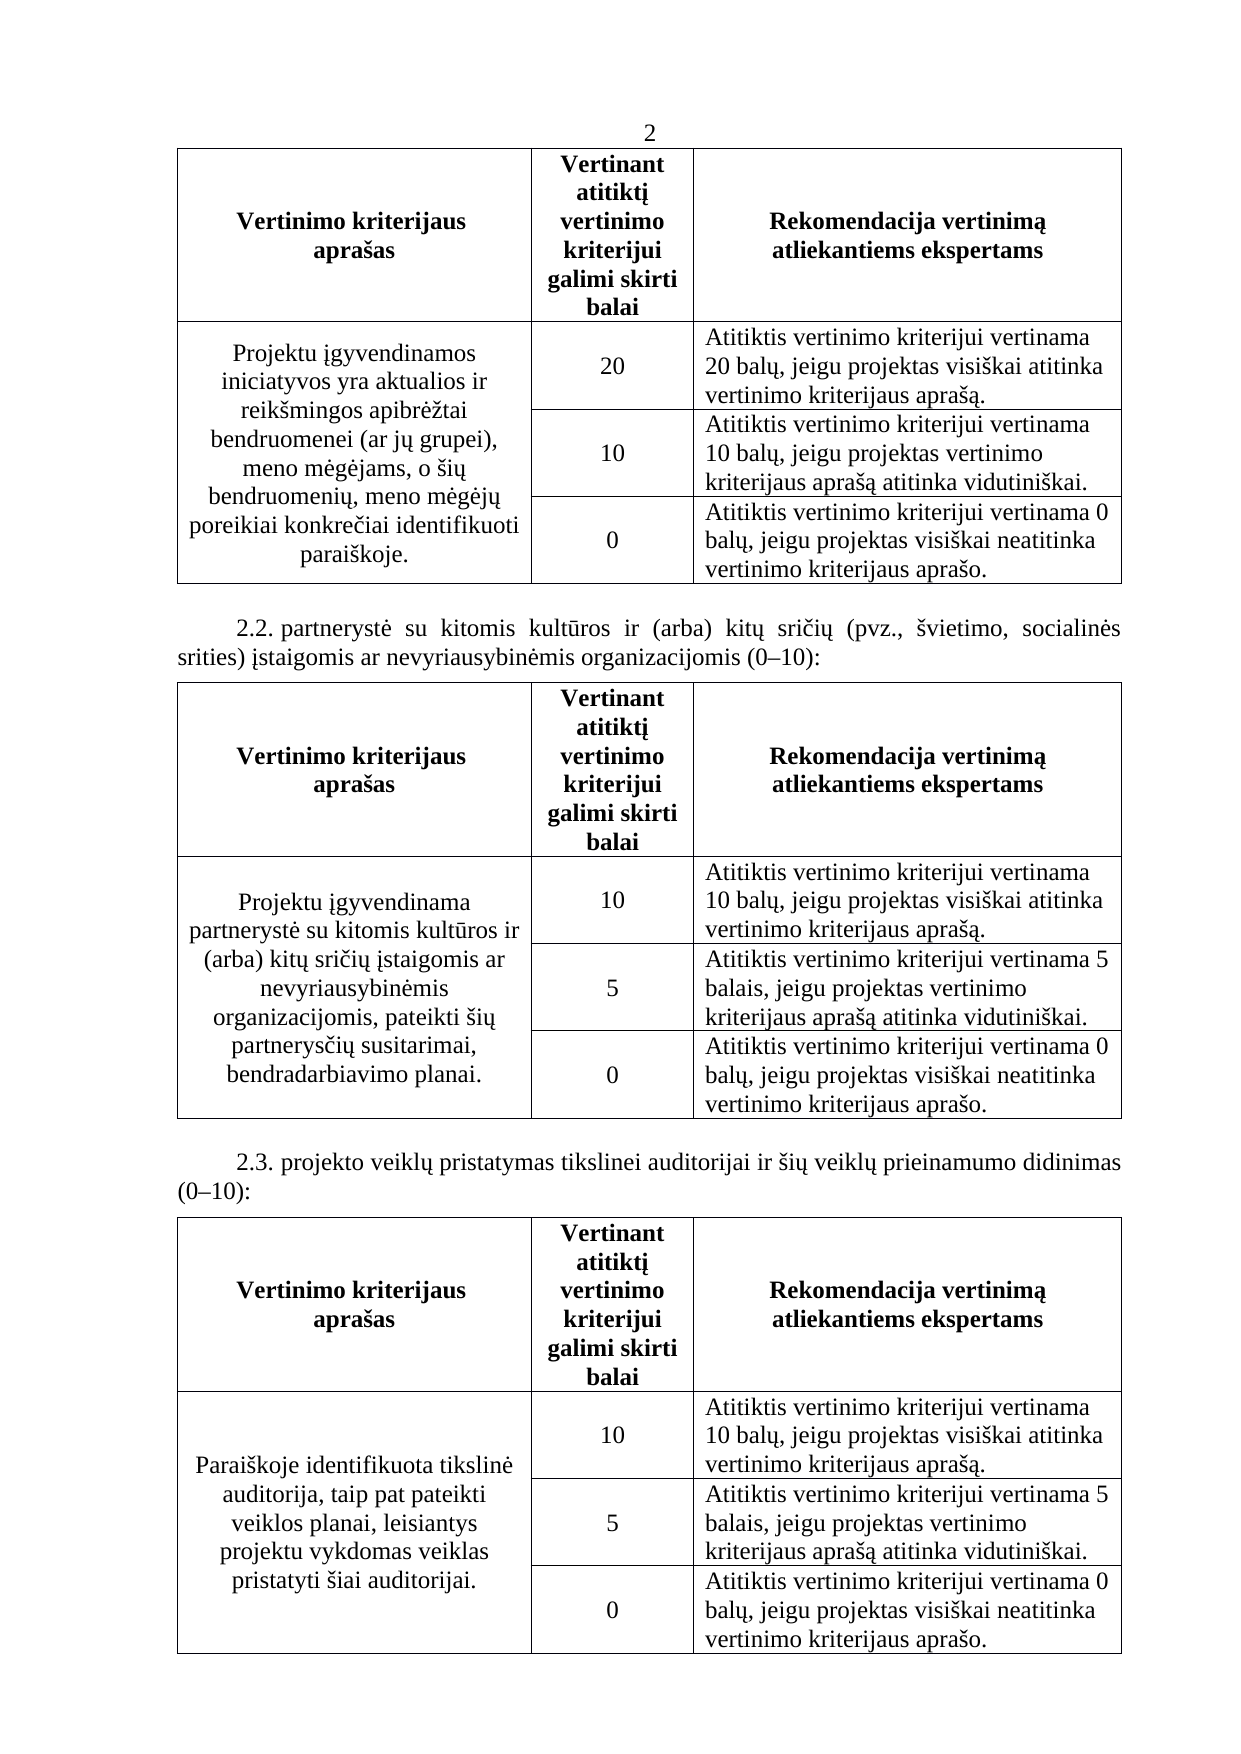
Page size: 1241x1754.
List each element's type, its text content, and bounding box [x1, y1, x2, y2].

text 2.2. partnerystė su kitomis kultūros ir (arba) kitų sričių (pvz., švietimo, socialinės srities) įstaigomis ar nevyriausybinėmis organizacijomis (0–10): [177, 613, 1122, 670]
table_header Vertinimo kriterijaus aprašas [178, 683, 531, 856]
table_header Vertinant atitiktį vertinimo kriterijui galimi skirti balai [532, 1218, 693, 1391]
table_cell 0 [532, 1031, 693, 1118]
table_cell 10 [532, 857, 693, 943]
table_cell Atitiktis vertinimo kriterijui vertinama 10 balų, jeigu projektas visiškai atitinka vertinimo kriterijaus aprašą. [694, 1392, 1121, 1478]
table_cell Projektu įgyvendinamos iniciatyvos yra aktualios ir reikšmingos apibrėžtai bendruomenei (ar jų grupei), meno mėgėjams, o šių bendruomenių, meno mėgėjų poreikiai konkrečiai identifikuoti paraiškoje. [178, 322, 531, 583]
table_cell 10 [532, 410, 693, 496]
table_header Vertinimo kriterijaus aprašas [178, 149, 531, 321]
table_cell Atitiktis vertinimo kriterijui vertinama 10 balų, jeigu projektas visiškai atitinka vertinimo kriterijaus aprašą. [694, 857, 1121, 943]
table_cell 5 [532, 944, 693, 1030]
table_cell 5 [532, 1479, 693, 1565]
table_cell Atitiktis vertinimo kriterijui vertinama 0 balų, jeigu projektas visiškai neatitinka vertinimo kriterijaus aprašo. [694, 497, 1121, 583]
table_header Vertinant atitiktį vertinimo kriterijui galimi skirti balai [532, 683, 693, 856]
table_cell Atitiktis vertinimo kriterijui vertinama 10 balų, jeigu projektas vertinimo kriterijaus aprašą atitinka vidutiniškai. [694, 410, 1121, 496]
table_header Vertinimo kriterijaus aprašas [178, 1218, 531, 1391]
text 2.3. projekto veiklų pristatymas tikslinei auditorijai ir šių veiklų prieinamumo didinimas (0–10): [177, 1147, 1122, 1205]
table_cell Atitiktis vertinimo kriterijui vertinama 0 balų, jeigu projektas visiškai neatitinka vertinimo kriterijaus aprašo. [694, 1031, 1121, 1118]
table_cell Atitiktis vertinimo kriterijui vertinama 5 balais, jeigu projektas vertinimo kriterijaus aprašą atitinka vidutiniškai. [694, 1479, 1121, 1565]
table_header Rekomendacija vertinimą atliekantiems ekspertams [694, 149, 1121, 321]
table_cell Atitiktis vertinimo kriterijui vertinama 5 balais, jeigu projektas vertinimo kriterijaus aprašą atitinka vidutiniškai. [694, 944, 1121, 1030]
table_cell Atitiktis vertinimo kriterijui vertinama 20 balų, jeigu projektas visiškai atitinka vertinimo kriterijaus aprašą. [694, 322, 1121, 408]
table_cell Atitiktis vertinimo kriterijui vertinama 0 balų, jeigu projektas visiškai neatitinka vertinimo kriterijaus aprašo. [694, 1566, 1121, 1652]
table_cell 0 [532, 497, 693, 583]
table_cell Projektu įgyvendinama partnerystė su kitomis kultūros ir (arba) kitų sričių įstaigomis ar nevyriausybinėmis organizacijomis, pateikti šių partnerysčių susitarimai, bendradarbiavimo planai. [178, 857, 531, 1118]
table_cell 10 [532, 1392, 693, 1478]
table_header Rekomendacija vertinimą atliekantiems ekspertams [694, 1218, 1121, 1391]
table_cell 0 [532, 1566, 693, 1652]
table_header Rekomendacija vertinimą atliekantiems ekspertams [694, 683, 1121, 856]
table_cell 20 [532, 322, 693, 408]
table_header Vertinant atitiktį vertinimo kriterijui galimi skirti balai [532, 149, 693, 321]
table_cell Paraiškoje identifikuota tikslinė auditorija, taip pat pateikti veiklos planai, leisiantys projektu vykdomas veiklas pristatyti šiai auditorijai. [178, 1392, 531, 1652]
